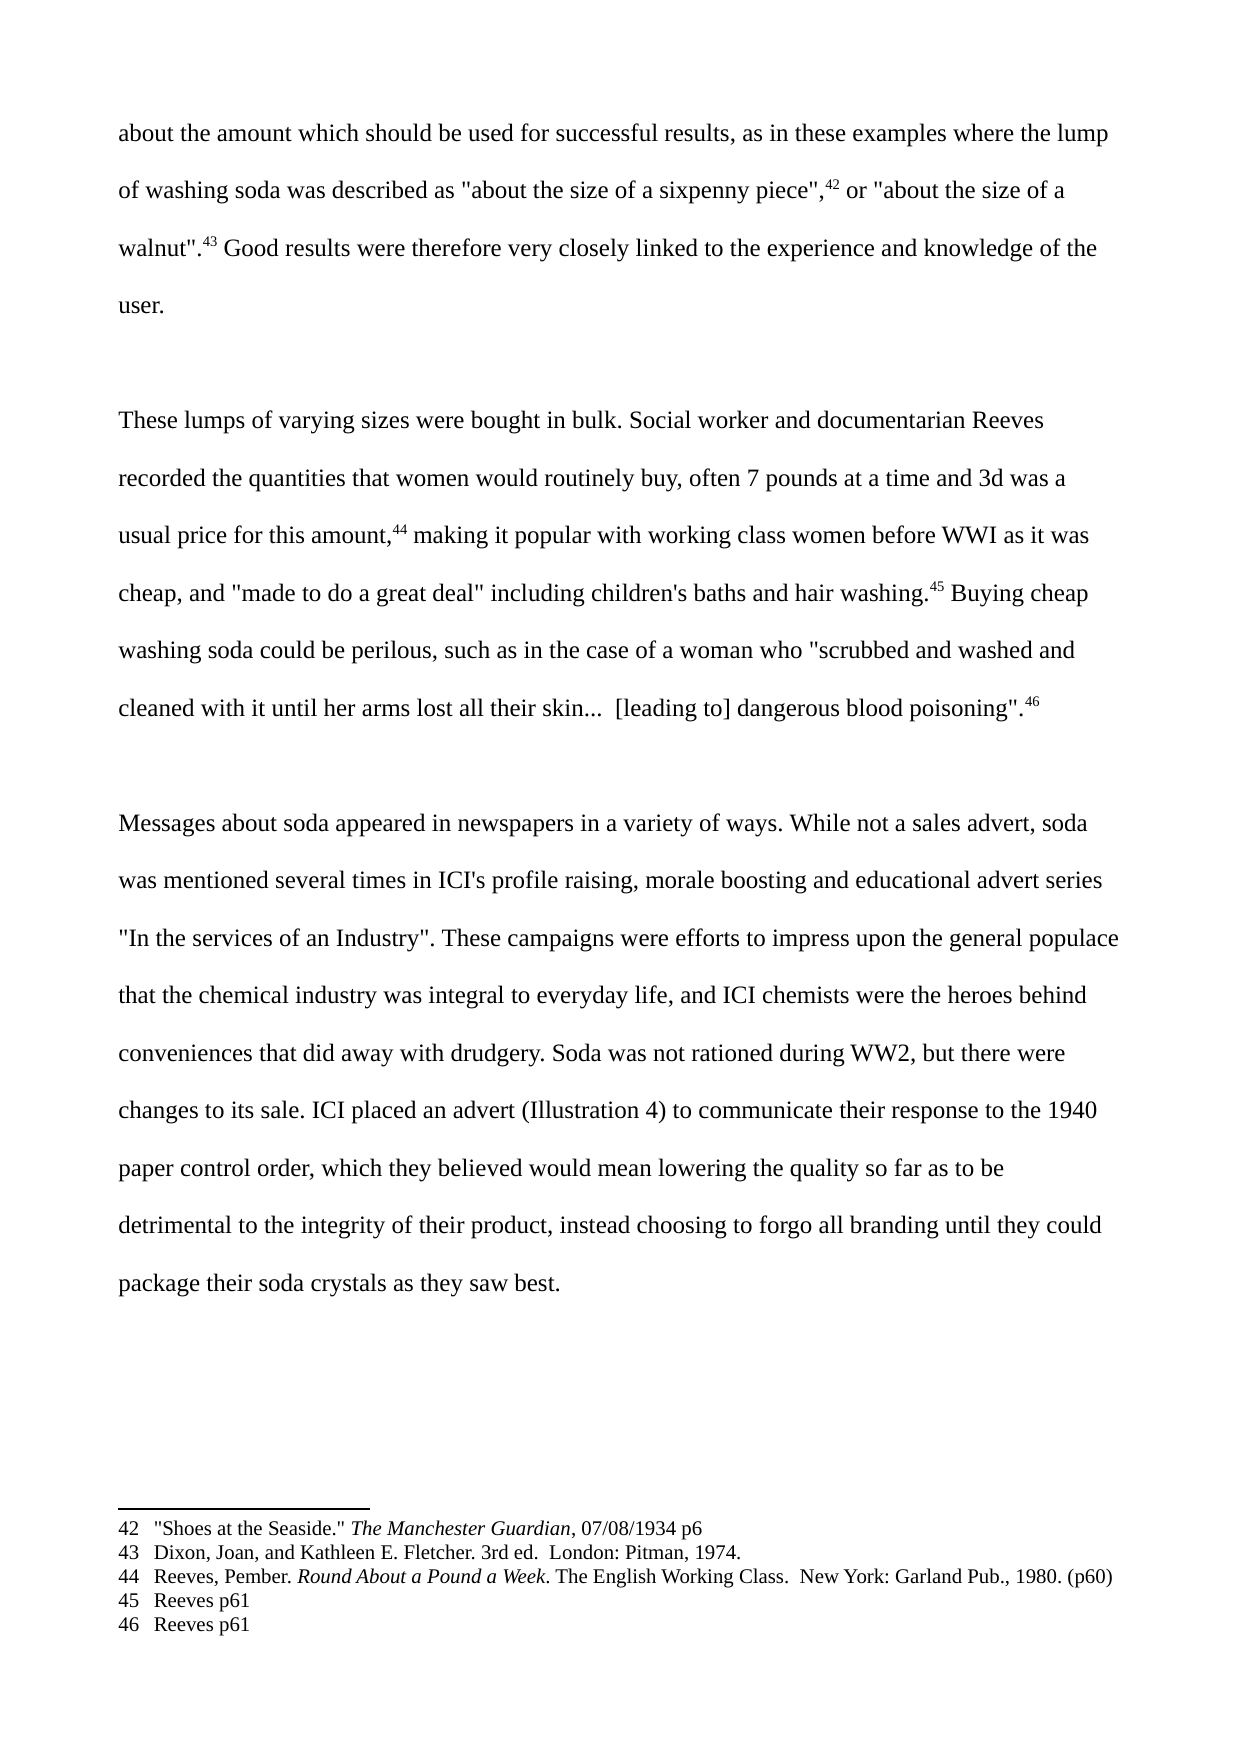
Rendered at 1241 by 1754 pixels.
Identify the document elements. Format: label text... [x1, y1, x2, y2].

text about the amount which should be used for successful results, as in these examples where the lump of washing soda was described as "about the size of a sixpenny piece", or "about the size of a walnut". Good results were therefore very closely linked to the experience and knowledge of the user. [118, 118, 1122, 319]
text Messages about soda appeared in newspapers in a variety of ways. While not a sales advert, soda was mentioned several times in ICI's profile raising, morale boosting and educational advert series "In the services of an Industry". These campaigns were efforts to impress upon the general populace that the chemical industry was integral to everyday life, and ICI chemists were the heroes behind conveniences that did away with drudgery. Soda was not rationed during WW2, but there were changes to its sale. ICI placed an advert (Illustration 4) to communicate their response to the 1940 paper control order, which they believed would mean lowering the quality so far as to be detrimental to the integrity of their product, instead choosing to forgo all branding until they could package their soda crystals as they saw best. [118, 808, 1122, 1297]
text Reeves p61 [118, 1612, 1122, 1636]
text These lumps of varying sizes were bought in bulk. Social worker and documentarian Reeves recorded the quantities that women would routinely buy, often 7 pounds at a time and 3d was a usual price for this amount, making it popular with working class women before WWI as it was cheap, and "made to do a great deal" including children's baths and hair washing. Buying cheap washing soda could be perilous, such as in the case of a woman who "scrubbed and washed and cleaned with it until her arms lost all their skin... [leading to] dangerous blood poisoning". [118, 406, 1122, 722]
text "Shoes at the Seaside." The Manchester Guardian, 07/08/1934 p6 [118, 1516, 1122, 1539]
text Reeves p61 [118, 1588, 1122, 1612]
text Reeves, Pember. Round About a Pound a Week. The English Working Class. New York: Garland Pub., 1980. (p60) [118, 1564, 1122, 1588]
text Dixon, Joan, and Kathleen E. Fletcher. 3rd ed. London: Pitman, 1974. [118, 1539, 1122, 1564]
